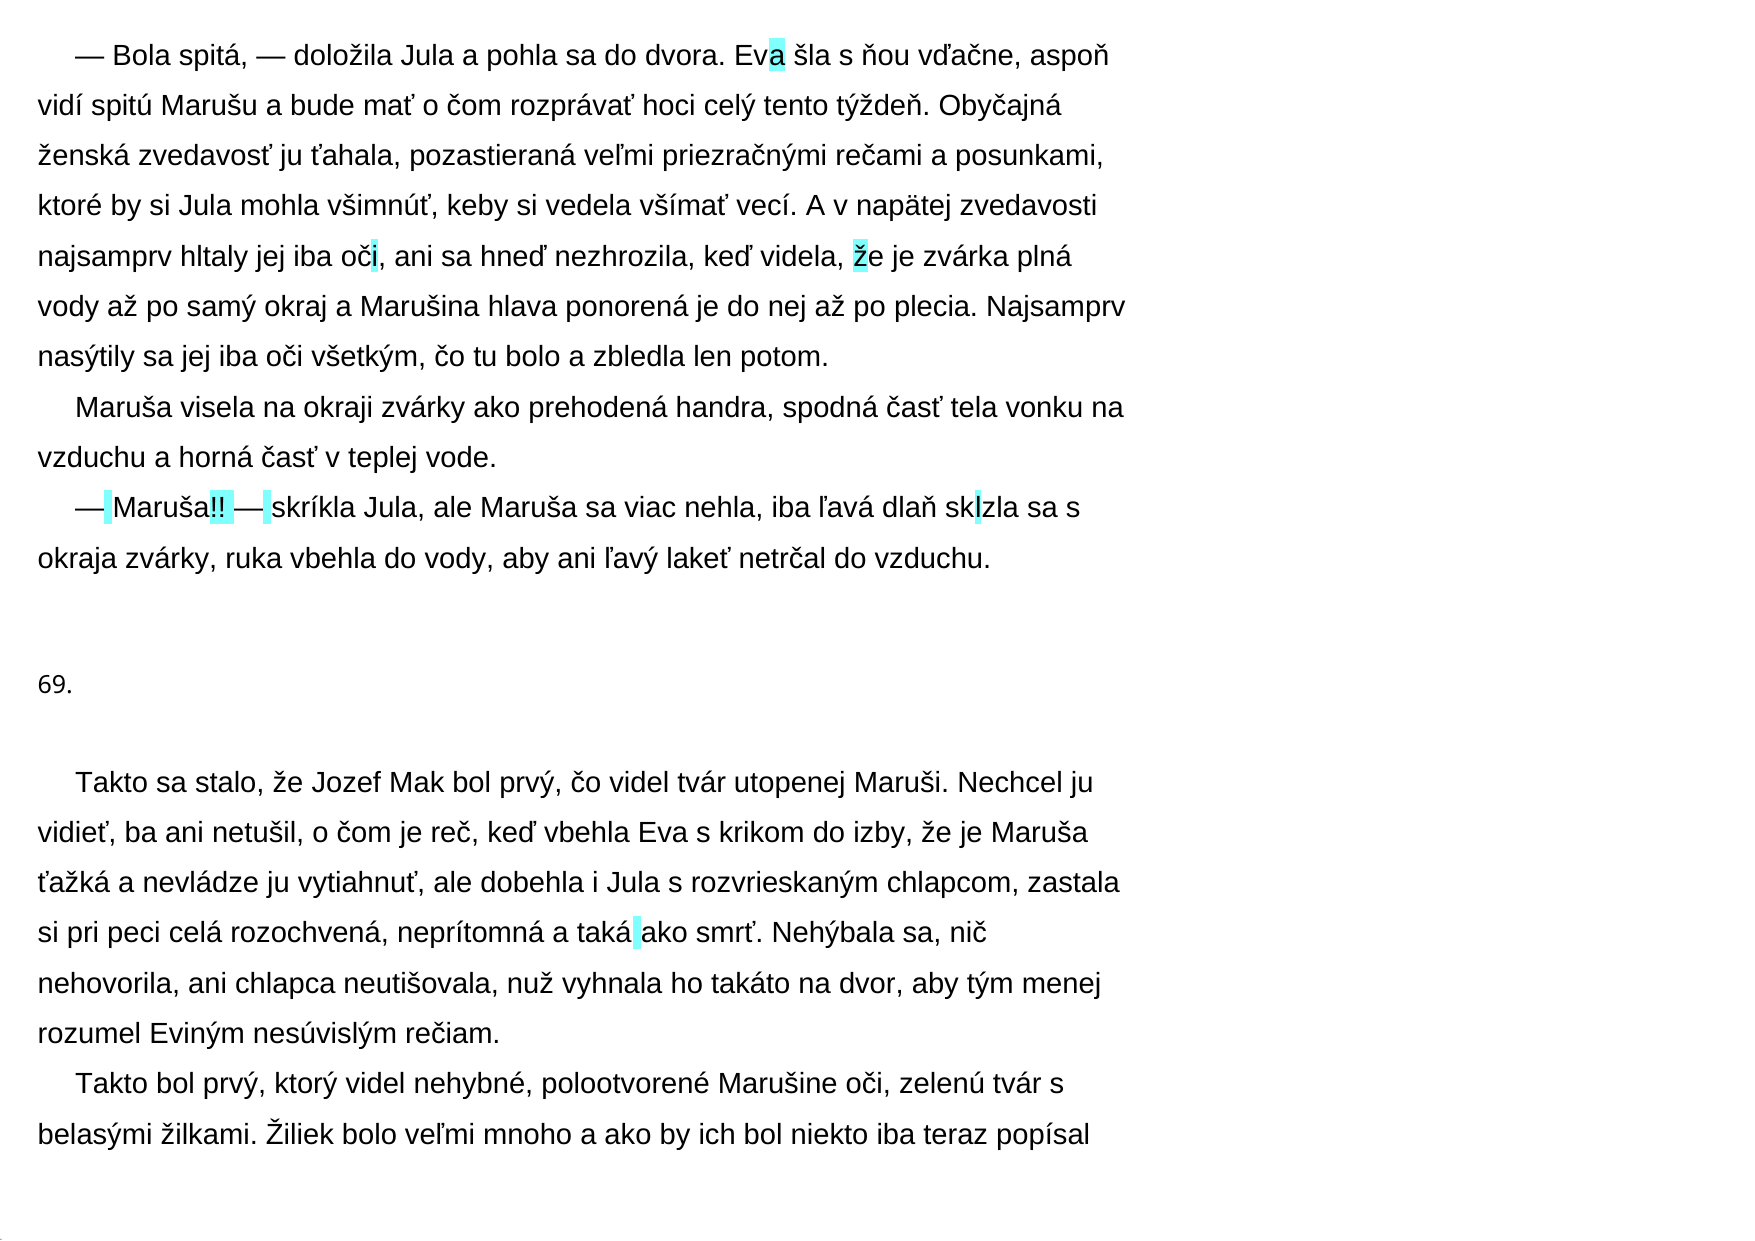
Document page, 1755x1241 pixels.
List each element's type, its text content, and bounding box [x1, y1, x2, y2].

text Maruša visela na okraji zvárky ako prehodená handra, spodná časť tela vonku na vzduchu a horná časť v teplej vode. [37, 390, 1130, 473]
text — Bola spitá, — doložila Jula a pohla sa do dvora. Eva šla s ňou vďačne, aspoň vidí spitú Marušu a bude mať o čom rozprávať hoci celý tento týždeň. Obyčajná ženská zvedavosť ju ťahala, pozastieraná veľmi priezračnými rečami a posunkami, ktoré by si Jula mohla všimnúť, keby si vedela všímať vecí. A v napätej zvedavosti najsamprv hltaly jej iba oči, ani sa hneď nezhrozila, keď videla, že je zvárka plná vody až po samý okraj a Marušina hlava ponorená je do nej až po plecia. Najsamprv nasýtily sa jej iba oči všetkým, čo tu bolo a zbledla len potom. [37, 37, 1130, 373]
subtitle 69. [37, 667, 1130, 701]
text Takto bol prvý, ktorý videl nehybné, polootvorené Marušine oči, zelenú tvár s belasými žilkami. Žiliek bolo veľmi mnoho a ako by ich bol niekto iba teraz popísal [37, 1066, 1130, 1150]
text — Maruša!! — skríkla Jula, ale Maruša sa viac nehla, iba ľavá dlaň sklzla sa s okraja zvárky, ruka vbehla do vody, aby ani ľavý lakeť netrčal do vzduchu. [37, 490, 1130, 574]
text Takto sa stalo, že Jozef Mak bol prvý, čo videl tvár utopenej Maruši. Nechcel ju vidieť, ba ani netušil, o čom je reč, keď vbehla Eva s krikom do izby, že je Maruša ťažká a nevládze ju vytiahnuť, ale dobehla i Jula s rozvrieskaným chlapcom, zastala si pri peci celá rozochvená, neprítomná a taká ako smrť. Nehýbala sa, nič nehovorila, ani chlapca neutišovala, nuž vyhnala ho takáto na dvor, aby tým menej rozumel Eviným nesúvislým rečiam. [37, 764, 1130, 1050]
